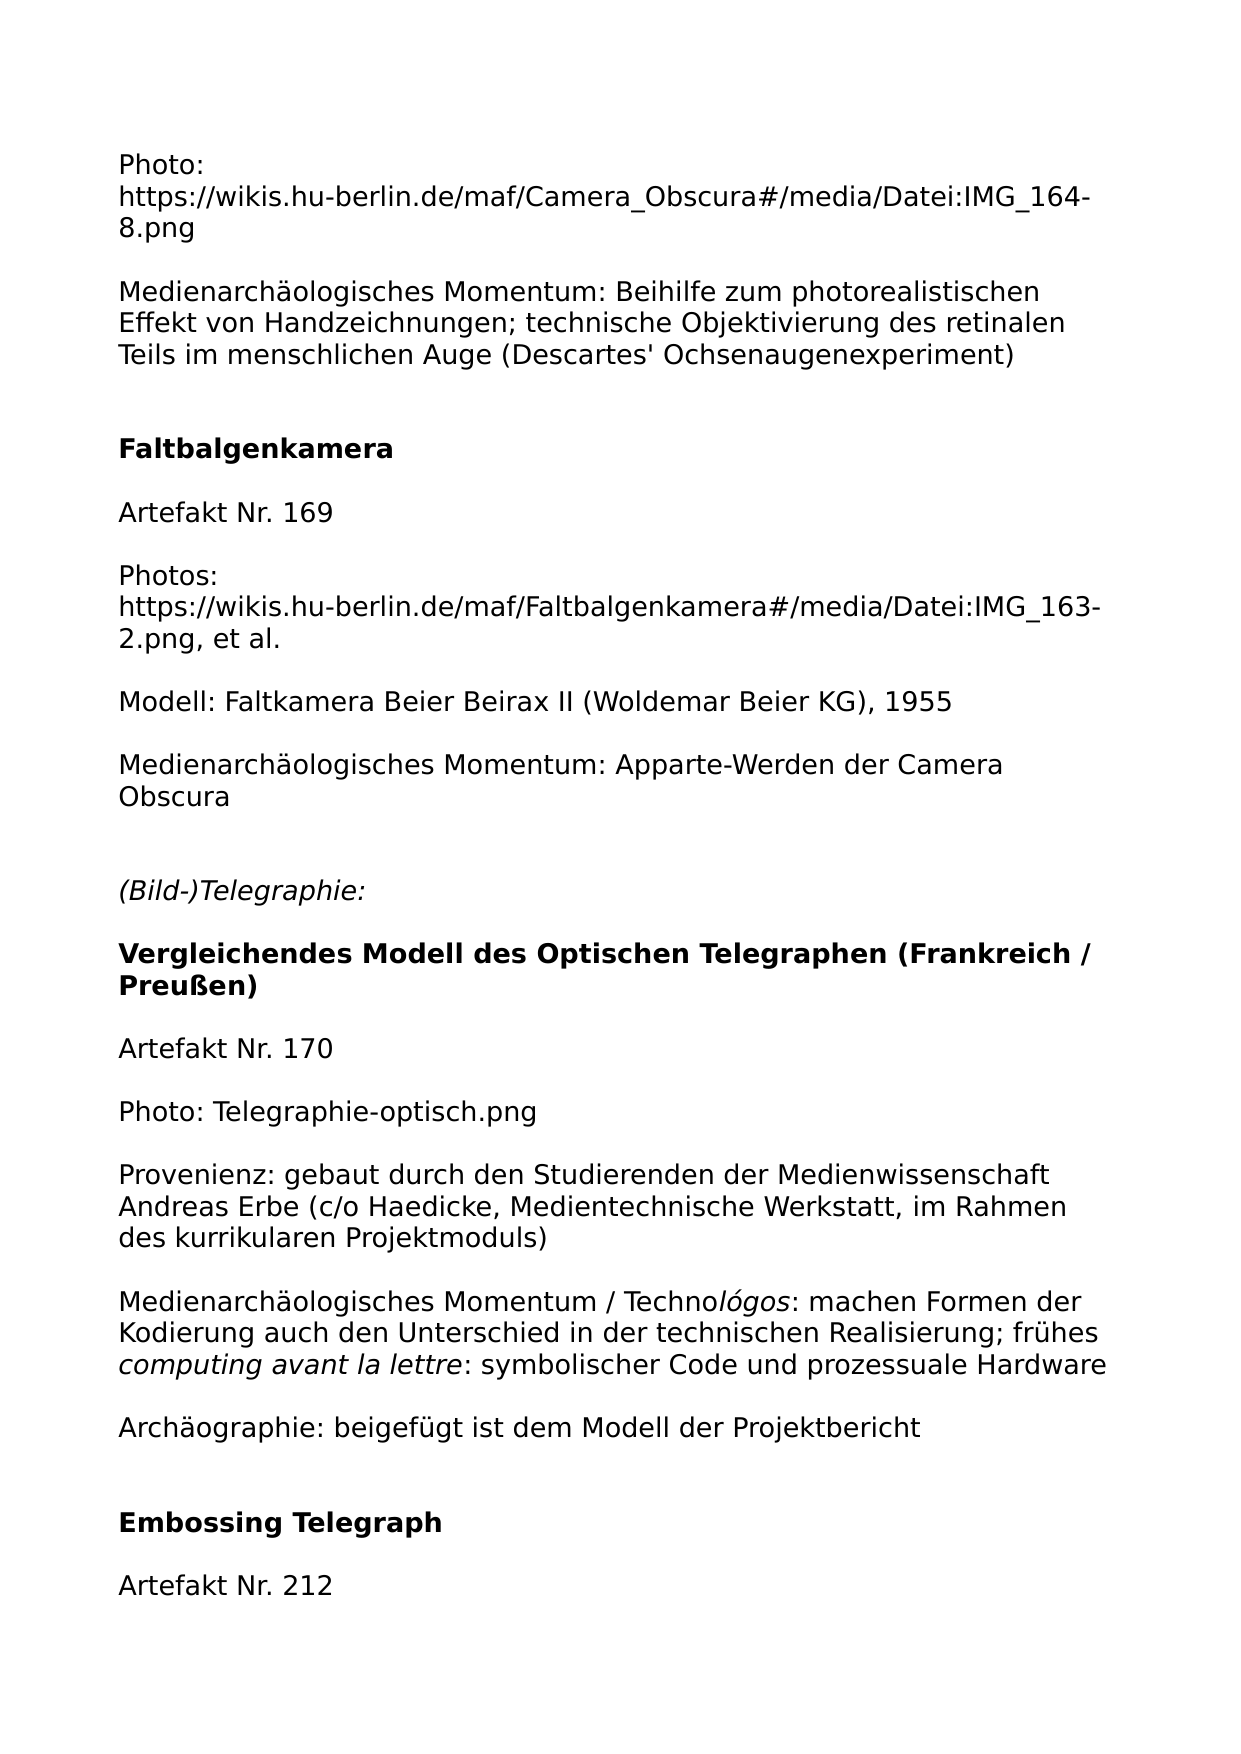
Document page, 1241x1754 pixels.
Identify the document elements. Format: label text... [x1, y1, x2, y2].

subtitle Embossing Telegraph [118, 1507, 1122, 1538]
text Medienarchäologisches Momentum: Beihilfe zum photorealistischen Effekt von Handzeichnungen; technische Objektivierung des retinalen Teils im menschlichen Auge (Descartes' Ochsenaugenexperiment) [118, 276, 1122, 371]
text Vergleichendes Modell des Optischen Telegraphen (Frankreich / Preußen) [118, 939, 1122, 1002]
text Medienarchäologisches Momentum: Apparte-Werden der Camera Obscura [118, 749, 1122, 812]
text Artefakt Nr. 212 [118, 1570, 1122, 1602]
text Artefakt Nr. 169 [118, 497, 1122, 528]
text Photo: Telegraphie-optisch.png [118, 1097, 1122, 1128]
text Faltbalgenkamera [118, 434, 1122, 465]
text Modell: Faltkamera Beier Beirax II (Woldemar Beier KG), 1955 [118, 686, 1122, 718]
text Artefakt Nr. 170 [118, 1033, 1122, 1065]
text (Bild-)Telegraphie: [118, 876, 1122, 907]
text Archäographie: beigefügt ist dem Modell der Projektbericht [118, 1412, 1122, 1444]
text Photo: https://wikis.hu-berlin.de/maf/Camera_Obscura#/media/Datei:IMG_164-8.png [118, 150, 1122, 244]
text Medienarchäologisches Momentum / Technológos: machen Formen der Kodierung auch den Unterschied in der technischen Realisierung; frühes computing avant la lettre: symbolischer Code und prozessuale Hardware [118, 1286, 1122, 1381]
text Provenienz: gebaut durch den Studierenden der Medienwissenschaft Andreas Erbe (c/o Haedicke, Medientechnische Werkstatt, im Rahmen des kurrikularen Projektmoduls) [118, 1160, 1122, 1254]
text Photos: https://wikis.hu-berlin.de/maf/Faltbalgenkamera#/media/Datei:IMG_163-2.png, et al. [118, 560, 1122, 655]
